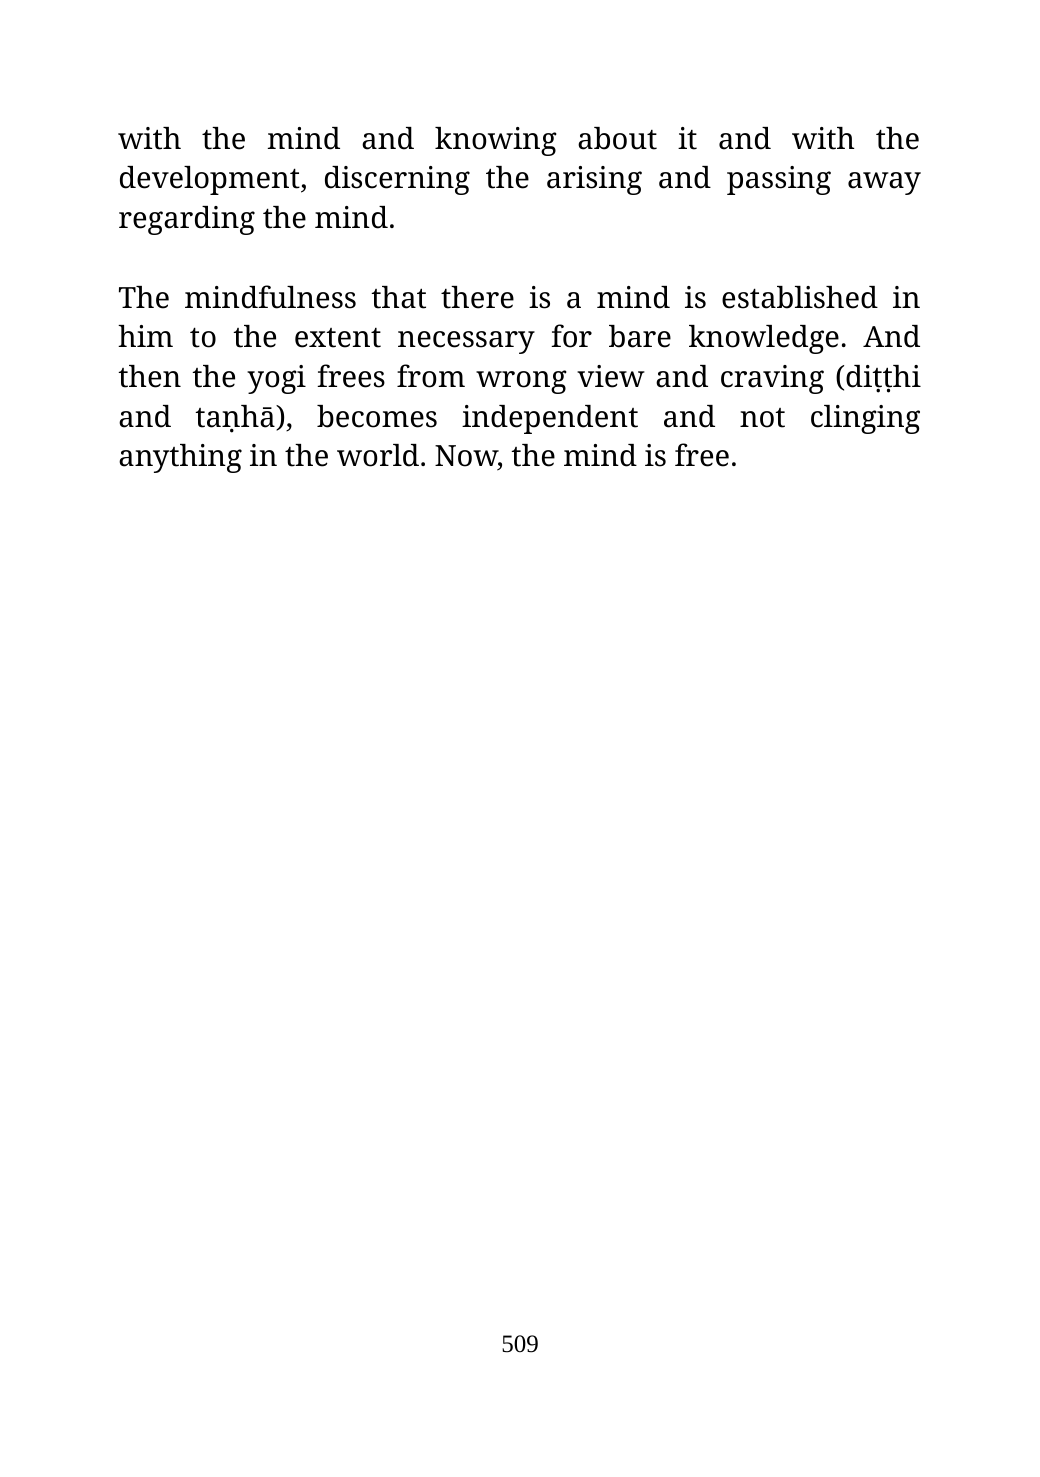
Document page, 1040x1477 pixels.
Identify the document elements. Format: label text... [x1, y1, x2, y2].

text with the mind and knowing about it and with the development, discerning the arising and passing away regarding the mind. The mindfulness that there is a mind is established in him to the extent necessary for bare knowledge. And then the yogi frees from wrong view and craving (diṭṭhi and taṇhā), becomes independent and not clinging anything in the world. Now, the mind is free. [118, 118, 922, 475]
